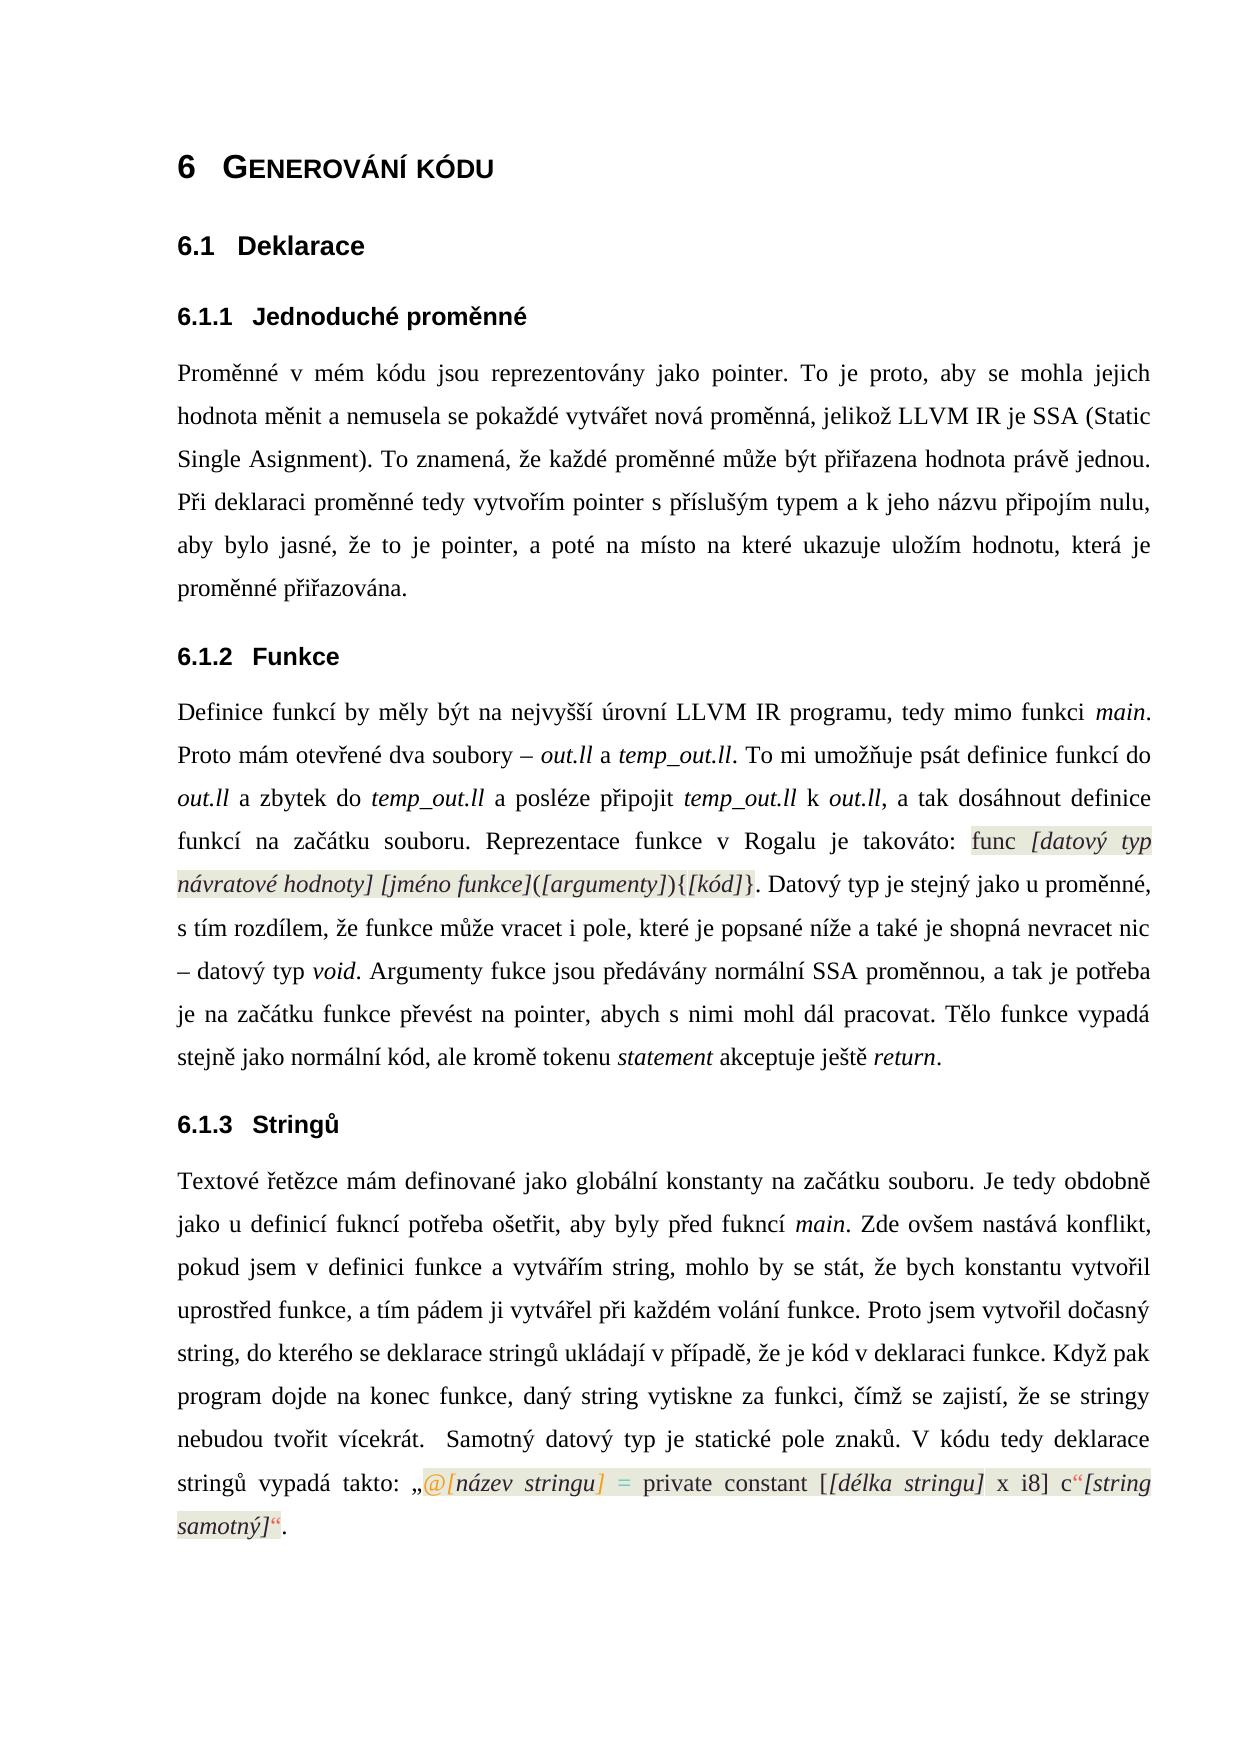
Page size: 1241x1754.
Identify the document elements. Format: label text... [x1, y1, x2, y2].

text Definice funkcí by měly být na nejvyšší úrovní LLVM IR programu, tedy mimo funkci main. Proto mám otevřené dva soubory – out.ll a temp_out.ll. To mi umožňuje psát definice funkcí do out.ll a zbytek do temp_out.ll a posléze připojit temp_out.ll k out.ll, a tak dosáhnout definice funkcí na začátku souboru. Reprezentace funkce v Rogalu je takováto: func [datový typ návratové hodnoty] [jméno funkce]([argumenty]){[kód]}. Datový typ je stejný jako u proměnné, s tím rozdílem, že funkce může vracet i pole, které je popsané níže a také je shopná nevracet nic – datový typ void. Argumenty fukce jsou předávány normální SSA proměnnou, a tak je potřeba je na začátku funkce převést na pointer, abych s nimi mohl dál pracovat. Tělo funkce vypadá stejně jako normální kód, ale kromě tokenu statement akceptuje ještě return. [177, 697, 1152, 1071]
text Textové řetězce mám definované jako globální konstanty na začátku souboru. Je tedy obdobně jako u definicí fukncí potřeba ošetřit, aby byly před fukncí main. Zde ovšem nastává konflikt, pokud jsem v definici funkce a vytvářím string, mohlo by se stát, že bych konstantu vytvořil uprostřed funkce, a tím pádem ji vytvářel při každém volání funkce. Proto jsem vytvořil dočasný string, do kterého se deklarace stringů ukládají v případě, že je kód v deklaraci funkce. Když pak program dojde na konec funkce, daný string vytiskne za funkci, čímž se zajistí, že se stringy nebudou tvořit vícekrát. Samotný datový typ je statické pole znaků. V kódu tedy deklarace stringů vypadá takto: „@[název stringu] = private constant [[délka stringu] x i8] c“[string samotný]“. [177, 1166, 1152, 1539]
subtitle Generování kódu [177, 148, 1152, 186]
text Proměnné v mém kódu jsou reprezentovány jako pointer. To je proto, aby se mohla jejich hodnota měnit a nemusela se pokaždé vytvářet nová proměnná, jelikož LLVM IR je SSA (Static Single Asignment). To znamená, že každé proměnné může být přiřazena hodnota právě jednou. Při deklaraci proměnné tedy vytvořím pointer s příslušým typem a k jeho názvu připojím nulu, aby bylo jasné, že to je pointer, a poté na místo na které ukazuje uložím hodnotu, která je proměnné přiřazována. [177, 358, 1152, 602]
subtitle Stringů [177, 1110, 1152, 1139]
subtitle Jednoduché proměnné [177, 302, 1152, 331]
subtitle Deklarace [177, 230, 1152, 261]
subtitle Funkce [177, 641, 1152, 670]
